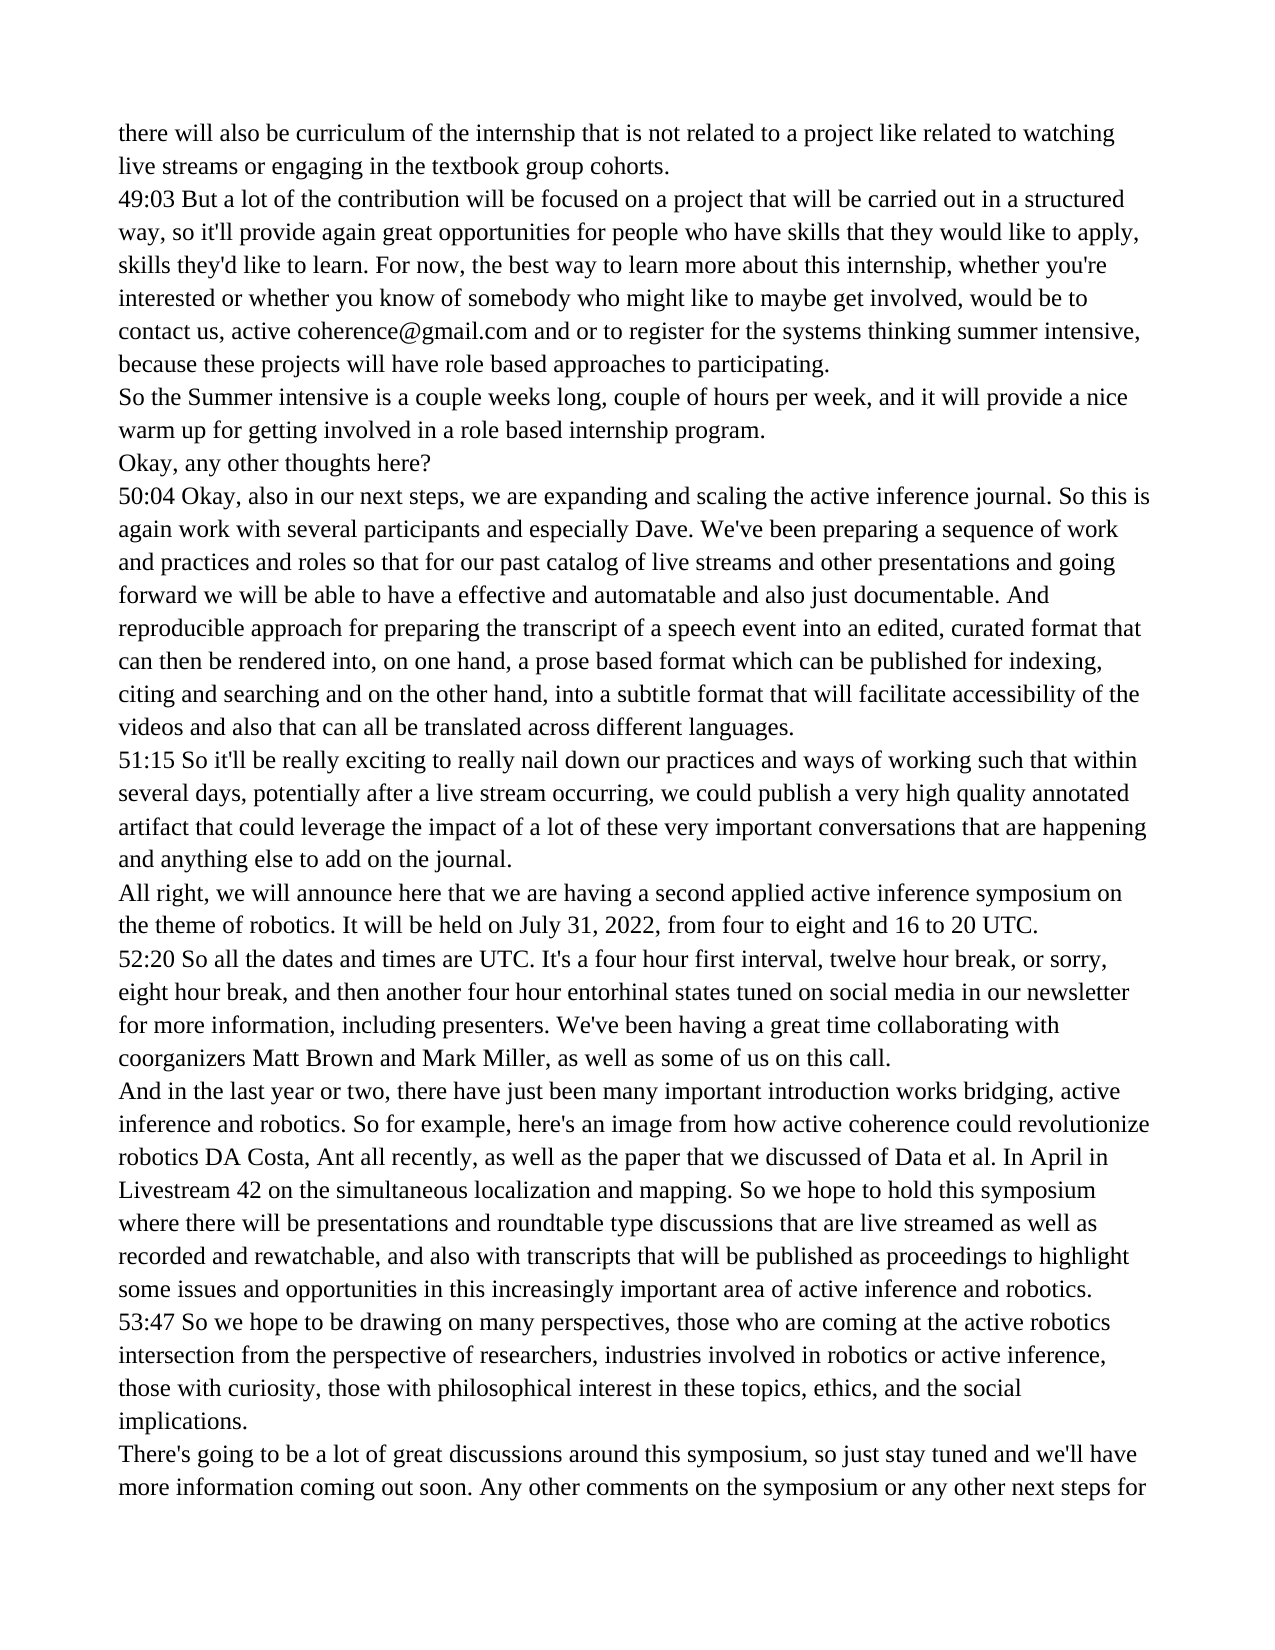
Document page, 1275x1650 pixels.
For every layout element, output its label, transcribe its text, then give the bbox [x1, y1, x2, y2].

text 51:15 So it'll be really exciting to really nail down our practices and ways of working such that within several days, potentially after a live stream occurring, we could publish a very high quality annotated artifact that could leverage the impact of a lot of these very important conversations that are happening and anything else to add on the journal. [118, 746, 1157, 873]
text there will also be curriculum of the internship that is not related to a project like related to watching live streams or engaging in the textbook group cohorts. [118, 118, 1157, 180]
text Okay, any other thoughts here? [118, 448, 1157, 477]
text 53:47 So we hope to be drawing on many perspectives, those who are coming at the active robotics intersection from the perspective of researchers, industries involved in robotics or active inference, those with curiosity, those with philosophical interest in these topics, ethics, and the social implications. [118, 1307, 1157, 1435]
text 52:20 So all the dates and times are UTC. It's a four hour first interval, twelve hour break, or sorry, eight hour break, and then another four hour entorhinal states tuned on social media in our newsletter for more information, including presenters. We've been having a great time collaborating with coorganizers Matt Brown and Mark Miller, as well as some of us on this call. [118, 944, 1157, 1071]
text There's going to be a lot of great discussions around this symposium, so just stay tuned and we'll have more information coming out soon. Any other comments on the symposium or any other next steps for [118, 1439, 1157, 1501]
text All right, we will announce here that we are having a second applied active inference symposium on the theme of robotics. It will be held on July 31, 2022, from four to eight and 16 to 20 UTC. [118, 878, 1157, 939]
text 49:03 But a lot of the contribution will be focused on a project that will be carried out in a structured way, so it'll provide again great opportunities for people who have skills that they would like to apply, skills they'd like to learn. For now, the best way to learn more about this internship, whether you're interested or whether you know of somebody who might like to maybe get involved, would be to contact us, active coherence@gmail.com and or to register for the systems thinking summer intensive, because these projects will have role based approaches to participating. [118, 184, 1157, 378]
text And in the last year or two, there have just been many important introduction works bridging, active inference and robotics. So for example, here's an image from how active coherence could revolutionize robotics DA Costa, Ant all recently, as well as the paper that we discussed of Data et al. In April in Livestream 42 on the simultaneous localization and mapping. So we hope to hold this symposium where there will be presentations and roundtable type discussions that are live streamed as well as recorded and rewatchable, and also with transcripts that will be published as proceedings to highlight some issues and opportunities in this increasingly important area of active inference and robotics. [118, 1076, 1157, 1303]
text 50:04 Okay, also in our next steps, we are expanding and scaling the active inference journal. So this is again work with several participants and especially Dave. We've been preparing a sequence of work and practices and roles so that for our past catalog of live streams and other presentations and going forward we will be able to have a effective and automatable and also just documentable. And reproducible approach for preparing the transcript of a speech event into an edited, curated format that can then be rendered into, on one hand, a prose based format which can be published for indexing, citing and searching and on the other hand, into a subtitle format that will facilitate accessibility of the videos and also that can all be translated across different languages. [118, 481, 1157, 741]
text So the Summer intensive is a couple weeks long, couple of hours per week, and it will provide a nice warm up for getting involved in a role based internship program. [118, 382, 1157, 444]
